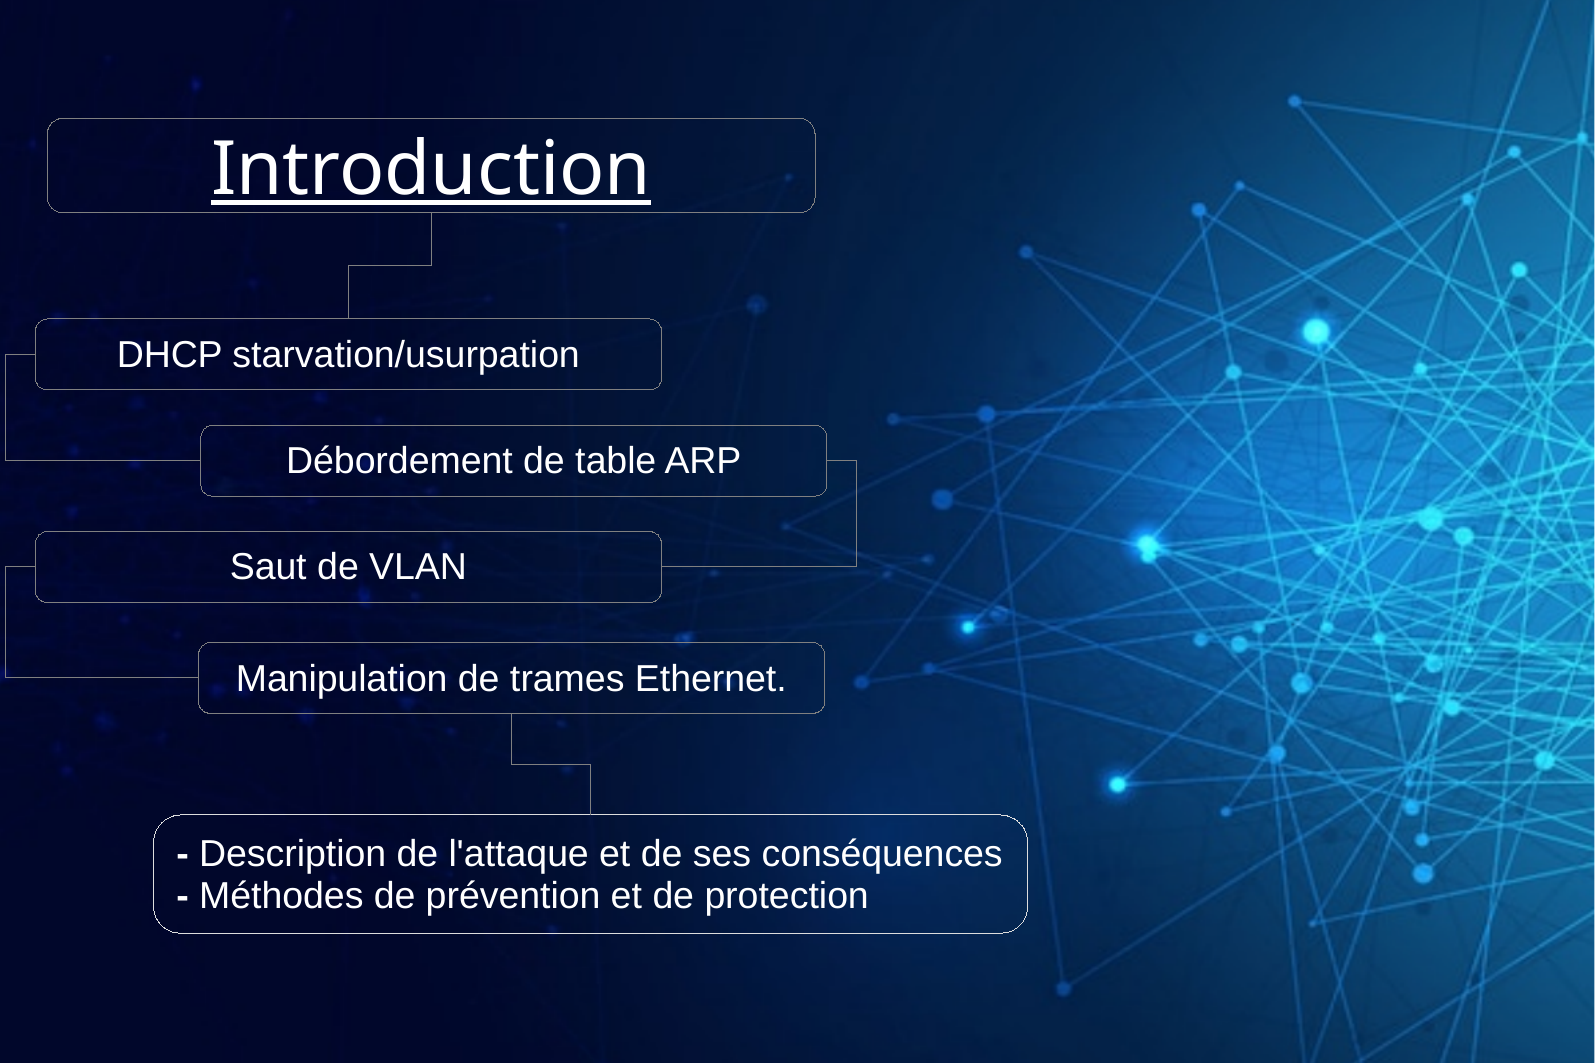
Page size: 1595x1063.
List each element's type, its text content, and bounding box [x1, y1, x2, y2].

text_box DHCP starvation/usurpation [35, 318, 662, 390]
text_box Débordement de table ARP [200, 425, 827, 497]
text_box Saut de VLAN [35, 531, 662, 603]
picture [0, 0, 1595, 1063]
text_box Introduction [47, 118, 816, 213]
picture [1577, 678, 1591, 682]
text_box Manipulation de trames Ethernet. [198, 642, 825, 714]
text_box - Description de l'attaque et de ses conséquences - Méthodes de prévention et de protection [153, 814, 1028, 934]
